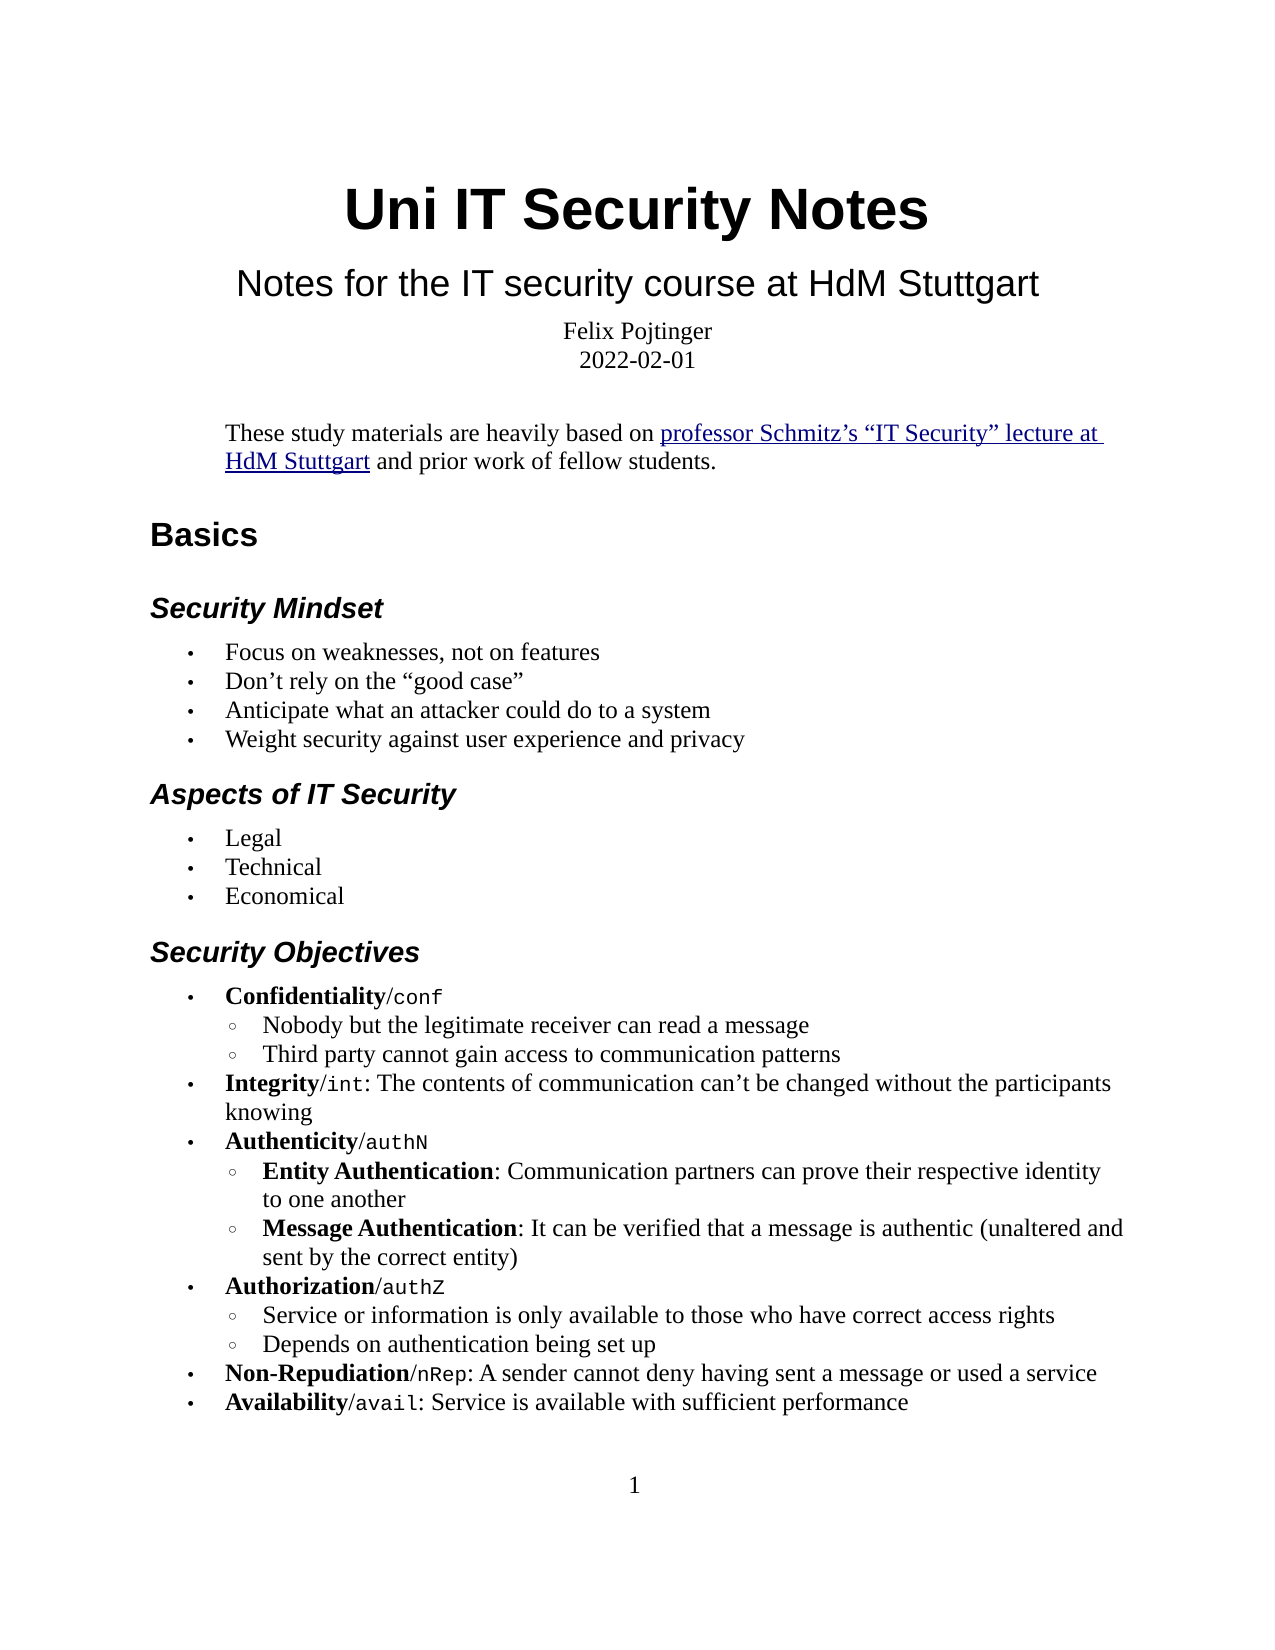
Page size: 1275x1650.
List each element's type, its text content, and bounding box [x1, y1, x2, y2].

list Authenticity/authN [187, 1126, 1125, 1156]
list Service or information is only available to those who have correct access rights [225, 1300, 1125, 1329]
list Depends on authentication being set up [225, 1329, 1125, 1358]
text 2022-02-01 [150, 345, 1125, 374]
list Don’t rely on the “good case” [187, 666, 1125, 695]
list Availability/avail: Service is available with sufficient performance [187, 1387, 1125, 1417]
list Legal [187, 823, 1125, 852]
list Anticipate what an attacker could do to a system [187, 695, 1125, 724]
list Non-Repudiation/nRep: A sender cannot deny having sent a message or used a service [187, 1358, 1125, 1387]
subtitle Notes for the IT security course at HdM Stuttgart [150, 261, 1125, 304]
list Message Authentication: It can be verified that a message is authentic (unaltered and sent by the correct entity) [225, 1213, 1125, 1271]
list Focus on weaknesses, not on features [187, 637, 1125, 666]
list Weight security against user experience and privacy [187, 724, 1125, 752]
list Integrity/int: The contents of communication can’t be changed without the participants knowing [187, 1068, 1125, 1126]
subtitle Security Mindset [150, 591, 1125, 625]
list Confidentiality/conf [187, 981, 1125, 1010]
subtitle Basics [150, 515, 1125, 554]
text Felix Pojtinger [150, 316, 1125, 345]
list Authorization/authZ [187, 1271, 1125, 1300]
text These study materials are heavily based on professor Schmitz’s “IT Security” lecture at HdM Stuttgart and prior work of fellow students. [225, 418, 1125, 475]
list Economical [187, 881, 1125, 910]
subtitle Security Objectives [150, 935, 1125, 968]
list Nobody but the legitimate receiver can read a message [225, 1010, 1125, 1039]
subtitle Aspects of IT Security [150, 777, 1125, 811]
title Uni IT Security Notes [150, 175, 1125, 242]
list Technical [187, 852, 1125, 881]
list Entity Authentication: Communication partners can prove their respective identity to one another [225, 1156, 1125, 1213]
list Third party cannot gain access to communication patterns [225, 1039, 1125, 1068]
